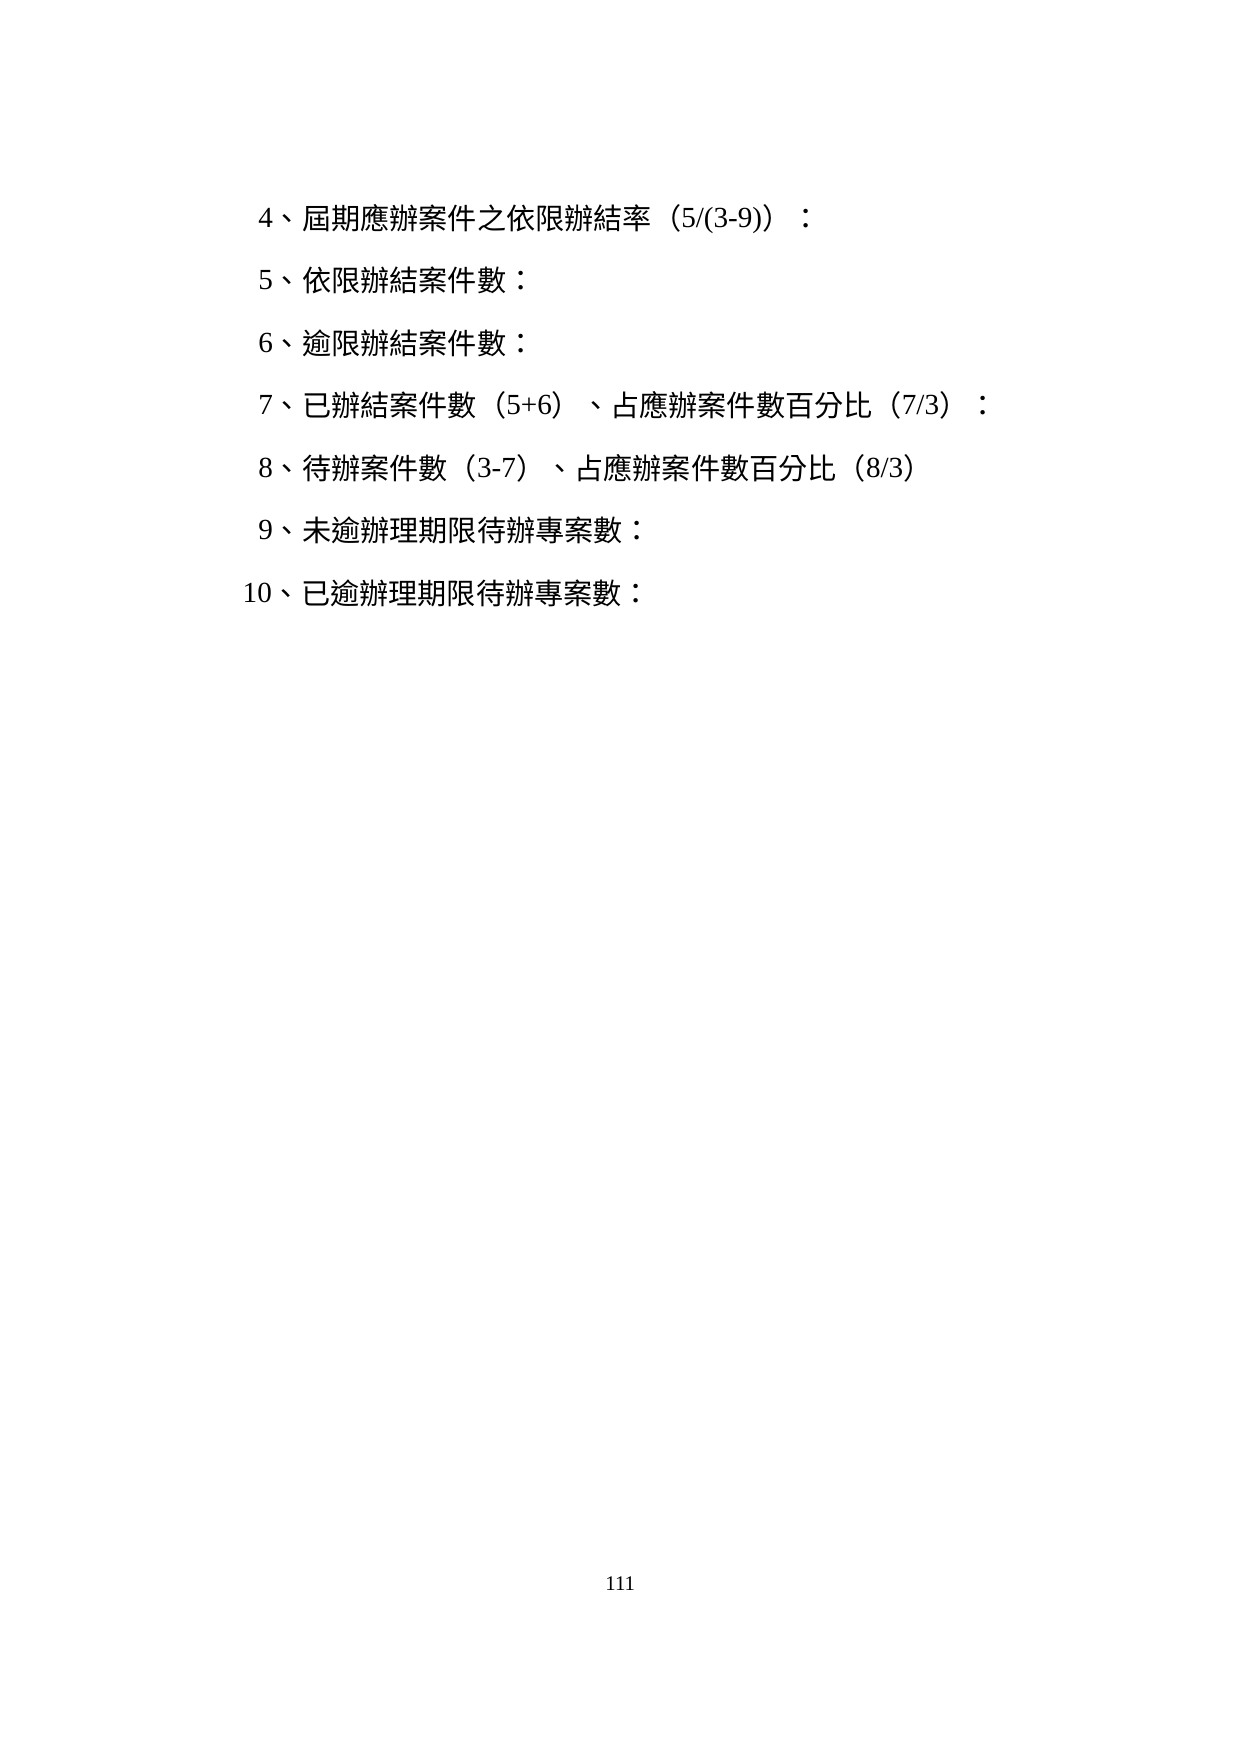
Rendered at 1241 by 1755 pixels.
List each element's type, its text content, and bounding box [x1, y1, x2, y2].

text 7、已辦結案件數（5+6）、占應辦案件數百分比（7/3）： [258, 362, 1057, 425]
text 5、依限辦結案件數： [258, 237, 1057, 300]
text 6、逾限辦結案件數： [258, 300, 1057, 362]
text 10、已逾辦理期限待辦專案數： [242, 550, 1057, 612]
text 8、待辦案件數（3-7）、占應辦案件數百分比（8/3） [258, 425, 1057, 487]
text 4、屆期應辦案件之依限辦結率（5/(3-9)）： [258, 175, 1057, 237]
text 9、未逾辦理期限待辦專案數： [258, 487, 1057, 550]
